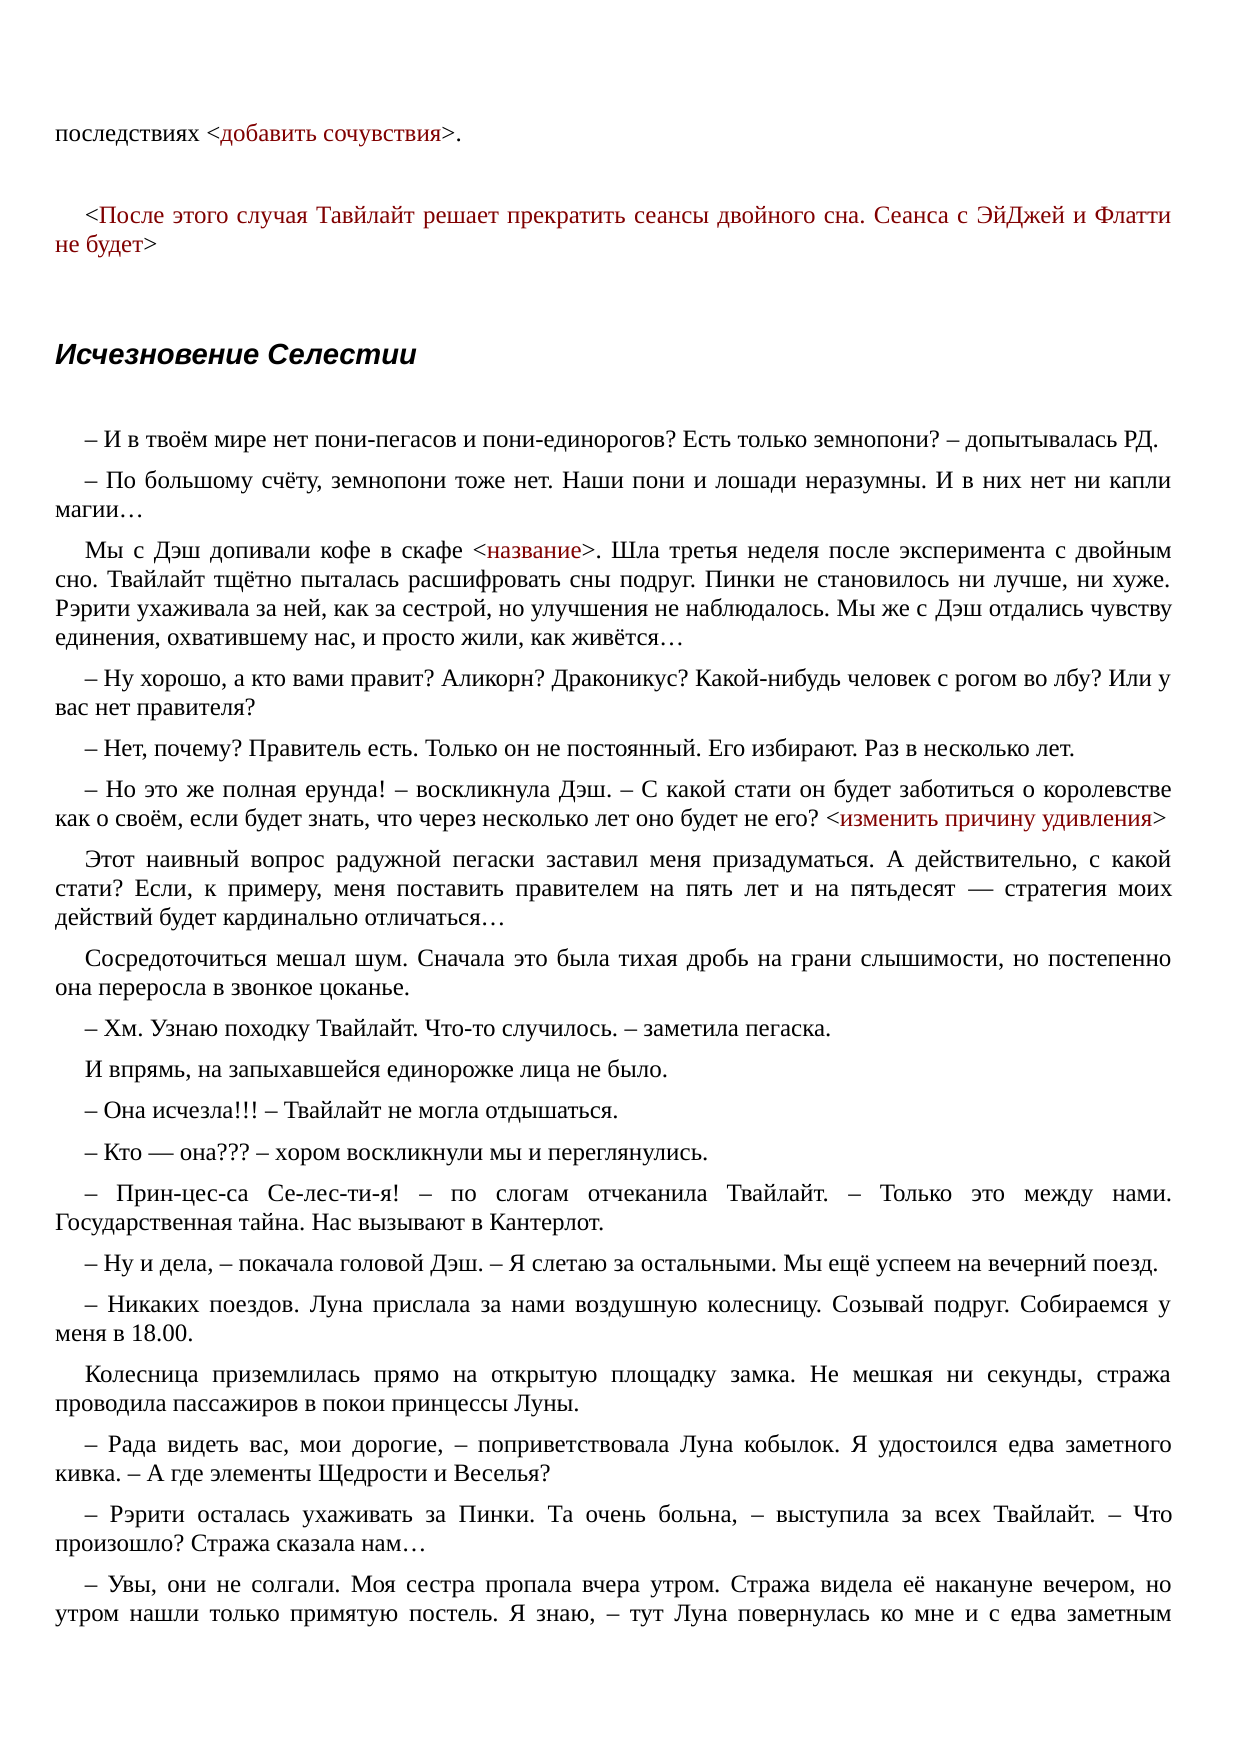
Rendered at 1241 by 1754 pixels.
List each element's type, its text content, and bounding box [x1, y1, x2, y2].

text – Кто — она??? – хором воскликнули мы и переглянулись. [55, 1137, 1172, 1165]
text – Хм. Узнаю походку Твайлайт. Что-то случилось. – заметила пегаска. [55, 1013, 1172, 1042]
text – Ну хорошо, а кто вами правит? Аликорн? Драконикус? Какой-нибудь человек с рогом во лбу? Или у вас нет правителя? [55, 663, 1172, 720]
text Мы с Дэш допивали кофе в cкафе <название>. Шла третья неделя после эксперимента с двойным сно. Твайлайт тщётно пыталась расшифровать сны подруг. Пинки не становилось ни лучше, ни хуже. Рэрити ухаживала за ней, как за сестрой, но улучшения не наблюдалось. Мы же с Дэш отдались чувству единения, охватившему нас, и просто жили, как живётся… [55, 535, 1172, 650]
text – Рада видеть вас, мои дорогие, – поприветствовала Луна кобылок. Я удостоился едва заметного кивка. – А где элементы Щедрости и Веселья? [55, 1429, 1172, 1487]
text – Увы, они не солгали. Моя сестра пропала вчера утром. Стража видела её накануне вечером, но утром нашли только примятую постель. Я знаю, – тут Луна повернулась ко мне и с едва заметным [55, 1569, 1172, 1627]
text – Нет, почему? Правитель есть. Только он не постоянный. Его избирают. Раз в несколько лет. [55, 733, 1172, 762]
text – Ну и дела, – покачала головой Дэш. – Я слетаю за остальными. Мы ещё успеем на вечерний поезд. [55, 1248, 1172, 1277]
text Сосредоточиться мешал шум. Сначала это была тихая дробь на грани слышимости, но постепенно она переросла в звонкое цоканье. [55, 943, 1172, 1000]
text – Никаких поездов. Луна прислала за нами воздушную колесницу. Созывай подруг. Собираемся у меня в 18.00. [55, 1289, 1172, 1347]
text – Она исчезла!!! – Твайлайт не могла отдышаться. [55, 1095, 1172, 1124]
text Этот наивный вопрос радужной пегаски заставил меня призадуматься. А действительно, с какой стати? Если, к примеру, меня поставить правителем на пять лет и на пятьдесят — стратегия моих действий будет кардинально отличаться… [55, 844, 1172, 930]
text – Но это же полная ерунда! – воскликнула Дэш. – С какой стати он будет заботиться о королевстве как о своём, если будет знать, что через несколько лет оно будет не его? <изменить причину удивления> [55, 774, 1172, 832]
text – По большому счёту, земнопони тоже нет. Наши пони и лошади неразумны. И в них нет ни капли магии… [55, 465, 1172, 523]
text последствиях <добавить сочувствия>. [55, 118, 1172, 147]
text – И в твоём мире нет пони-пегасов и пони-единорогов? Есть только земнопони? – допытывалась РД. [55, 424, 1172, 453]
subtitle Исчезновение Селестии [55, 337, 1172, 370]
text – Прин-цес-са Се-лес-ти-я! – по слогам отчеканила Твайлайт. – Только это между нами. Государственная тайна. Нас вызывают в Кантерлот. [55, 1178, 1172, 1235]
text И впрямь, на запыхавшейся единорожке лица не было. [55, 1054, 1172, 1083]
text <После этого случая Тавйлайт решает прекратить сеансы двойного сна. Сеанса с ЭйДжей и Флатти не будет> [55, 201, 1172, 258]
text Колесница приземлилась прямо на открытую площадку замка. Не мешкая ни секунды, стража проводила пассажиров в покои принцессы Луны. [55, 1359, 1172, 1417]
text – Рэрити осталась ухаживать за Пинки. Та очень больна, – выступила за всех Твайлайт. – Что произошло? Стража сказала нам… [55, 1499, 1172, 1557]
